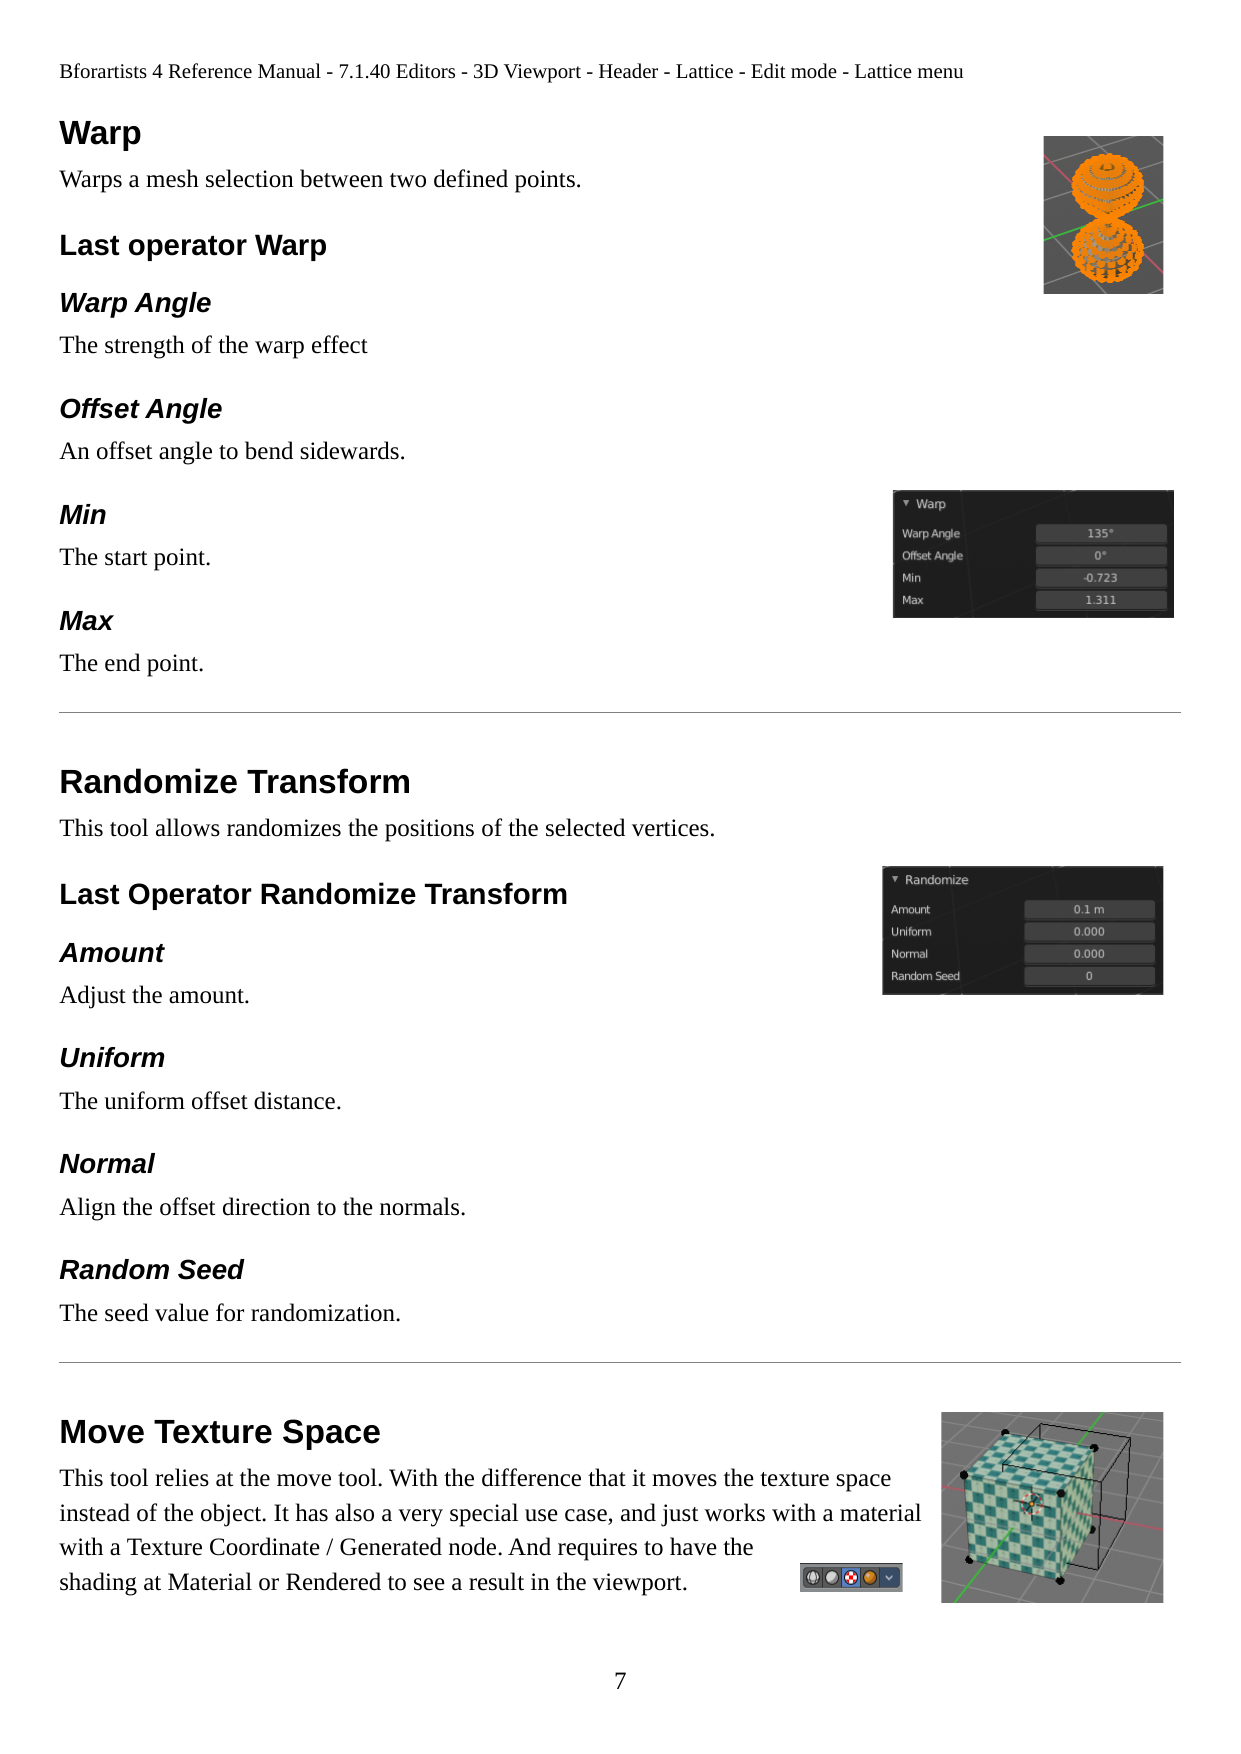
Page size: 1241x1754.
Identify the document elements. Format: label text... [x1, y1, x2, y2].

subtitle Move Texture Space [59, 1412, 941, 1451]
text The seed value for randomization. [59, 1298, 1181, 1327]
text Adjust the amount. [59, 980, 1181, 1009]
subtitle Random Seed [59, 1254, 1181, 1286]
subtitle Min [59, 498, 892, 530]
text This tool allows randomizes the positions of the selected vertices. [59, 813, 1181, 842]
subtitle [1164, 936, 1181, 968]
picture [800, 1563, 903, 1592]
subtitle [1164, 227, 1181, 261]
subtitle [1164, 1412, 1181, 1451]
text Warps a mesh selection between two defined points. [59, 164, 1043, 192]
subtitle Last Operator Randomize Transform [59, 877, 882, 911]
subtitle Randomize Transform [59, 762, 1181, 801]
picture [882, 866, 1164, 995]
subtitle Normal [59, 1148, 1181, 1180]
text Align the offset direction to the normals. [59, 1192, 1181, 1221]
subtitle Last operator Warp [59, 227, 1043, 261]
text The uniform offset distance. [59, 1086, 1181, 1115]
subtitle Offset Angle [59, 392, 1181, 424]
subtitle Uniform [59, 1042, 1181, 1074]
picture [941, 1412, 1164, 1603]
picture [892, 490, 1174, 618]
subtitle [1174, 498, 1181, 530]
text The end point. [59, 648, 1181, 677]
subtitle Warp Angle [59, 286, 1181, 318]
subtitle Max [59, 604, 1181, 636]
text This tool relies at the move tool. With the difference that it moves the texture space instead of the object. It has also a very special use case, and just works with a material with a Texture Coordinate / Generated node. And requires to have the shading at Material or Rendered to see a result in the viewport. [59, 1463, 941, 1596]
text The strength of the warp effect [59, 331, 1181, 359]
picture [1043, 136, 1164, 294]
subtitle Warp [59, 113, 1181, 151]
text An offset angle to bend sidewards. [59, 436, 1181, 465]
subtitle Amount [59, 936, 882, 968]
text The start point. [59, 542, 892, 571]
